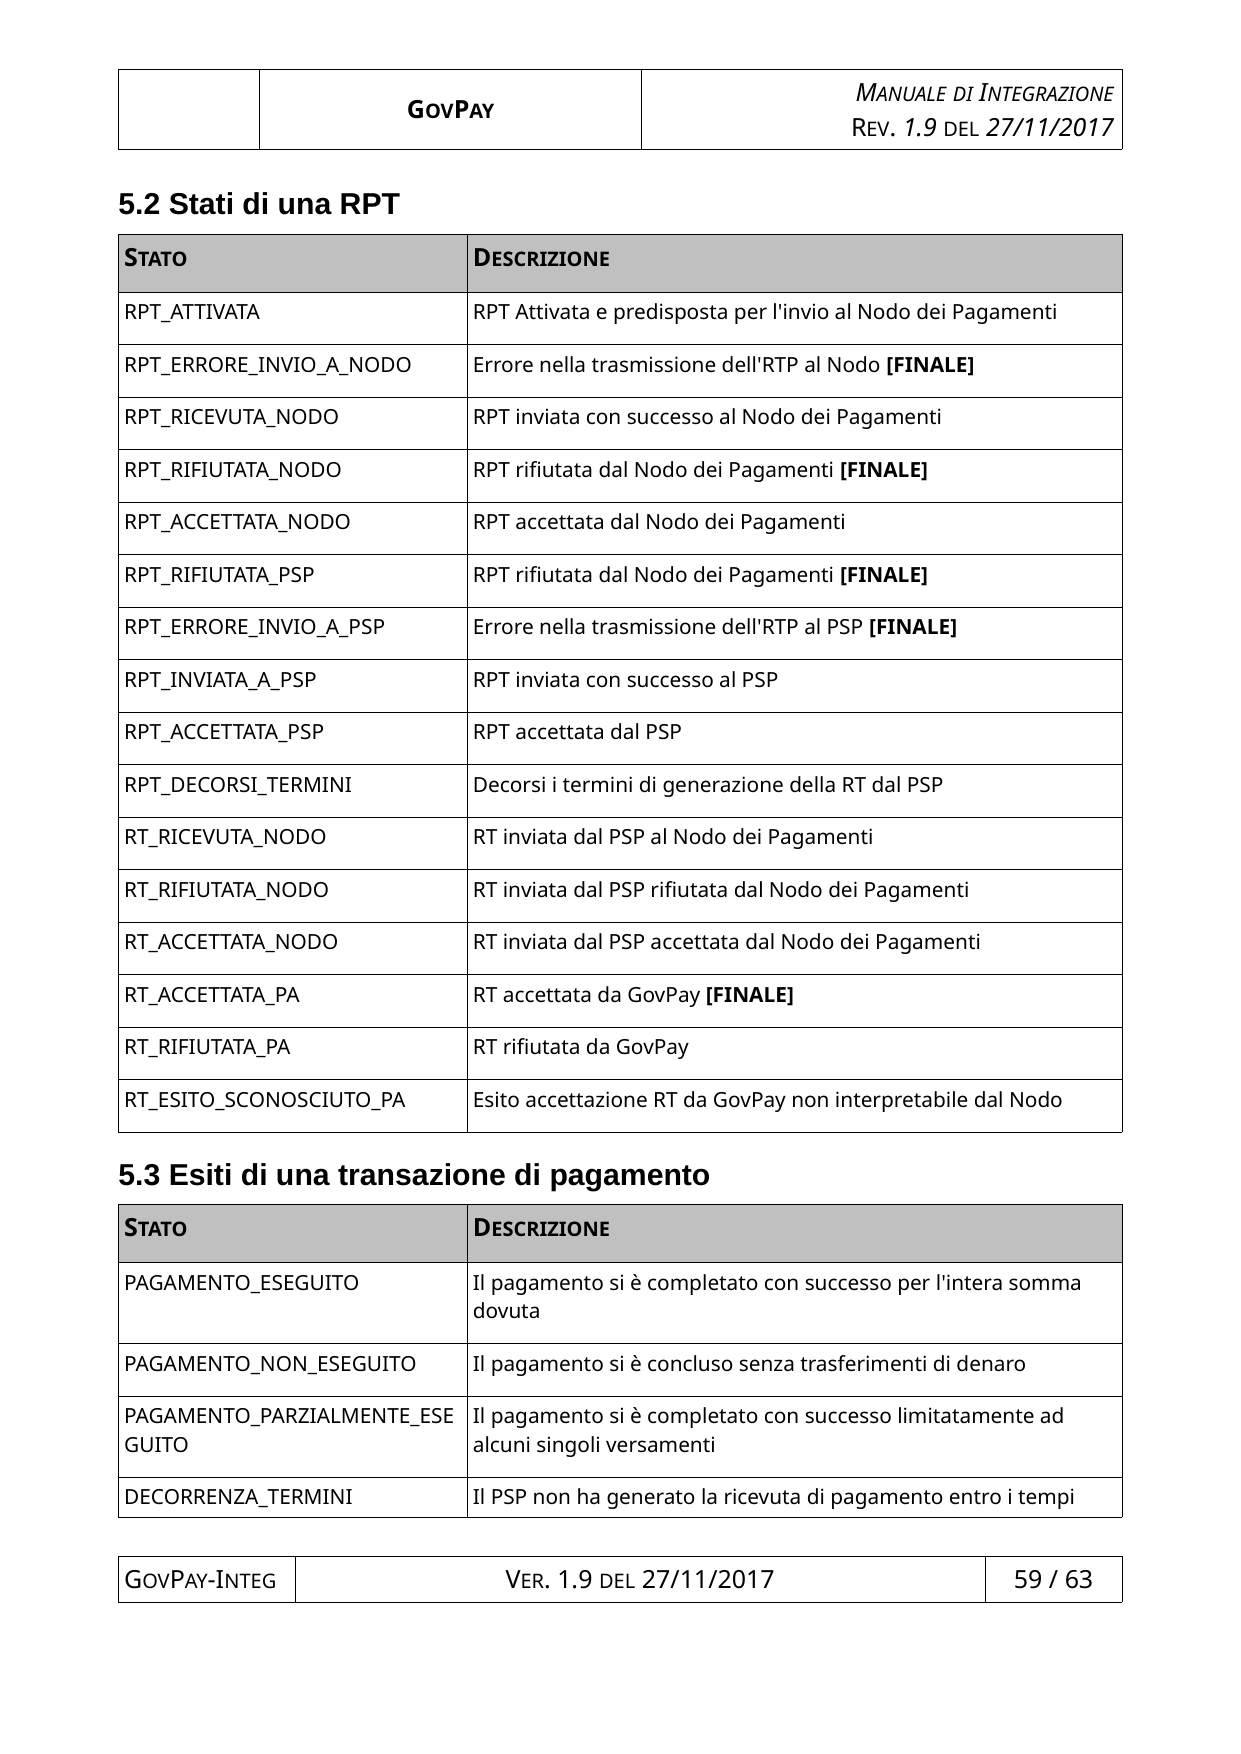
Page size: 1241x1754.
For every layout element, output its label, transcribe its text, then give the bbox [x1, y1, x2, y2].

table_cell RPT accettata dal PSP [468, 713, 1122, 764]
table_cell RT_RICEVUTA_NODO [119, 818, 467, 869]
table_cell RPT Attivata e predisposta per l'invio al Nodo dei Pagamenti [468, 293, 1122, 344]
subtitle Esiti di una transazione di pagamento [118, 1157, 1122, 1192]
table_cell RPT rifiutata dal Nodo dei Pagamenti [FINALE] [468, 450, 1122, 502]
table_cell Il PSP non ha generato la ricevuta di pagamento entro i tempi [468, 1478, 1122, 1517]
table_cell PAGAMENTO_NON_ESEGUITO [119, 1344, 467, 1396]
table_cell RPT_RIFIUTATA_NODO [119, 450, 467, 502]
table_cell Errore nella trasmissione dell'RTP al Nodo [FINALE] [468, 345, 1122, 397]
table_cell RPT inviata con successo al PSP [468, 660, 1122, 712]
table_cell RPT_ATTIVATA [119, 293, 467, 344]
table_header Descrizione [468, 1205, 1122, 1262]
table_cell Esito accettazione RT da GovPay non interpretabile dal Nodo [468, 1080, 1122, 1132]
table_cell RPT_INVIATA_A_PSP [119, 660, 467, 712]
table_cell RPT inviata con successo al Nodo dei Pagamenti [468, 398, 1122, 449]
table_cell RT_ESITO_SCONOSCIUTO_PA [119, 1080, 467, 1132]
table_cell Il pagamento si è completato con successo limitatamente ad alcuni singoli versamenti [468, 1397, 1122, 1477]
table_cell Errore nella trasmissione dell'RTP al PSP [FINALE] [468, 608, 1122, 659]
table_cell DECORRENZA_TERMINI [119, 1478, 467, 1517]
table_cell RT_RIFIUTATA_NODO [119, 870, 467, 922]
table_cell RT inviata dal PSP rifiutata dal Nodo dei Pagamenti [468, 870, 1122, 922]
table_cell RPT_ACCETTATA_NODO [119, 503, 467, 554]
table_cell Decorsi i termini di generazione della RT dal PSP [468, 765, 1122, 817]
table_cell RPT_DECORSI_TERMINI [119, 765, 467, 817]
table_cell Il pagamento si è completato con successo per l'intera somma dovuta [468, 1263, 1122, 1343]
table_cell RPT_RIFIUTATA_PSP [119, 555, 467, 607]
table_cell RPT_ACCETTATA_PSP [119, 713, 467, 764]
table_cell RT_ACCETTATA_PA [119, 975, 467, 1027]
subtitle Stati di una RPT [118, 186, 1122, 221]
table_header Stato [119, 235, 467, 292]
table_cell RT accettata da GovPay [FINALE] [468, 975, 1122, 1027]
table_cell PAGAMENTO_ESEGUITO [119, 1263, 467, 1343]
table_cell RT rifiutata da GovPay [468, 1028, 1122, 1079]
table_cell RT_ACCETTATA_NODO [119, 923, 467, 974]
table_cell RPT rifiutata dal Nodo dei Pagamenti [FINALE] [468, 555, 1122, 607]
table_cell Il pagamento si è concluso senza trasferimenti di denaro [468, 1344, 1122, 1396]
table_cell RT inviata dal PSP accettata dal Nodo dei Pagamenti [468, 923, 1122, 974]
table_cell RPT accettata dal Nodo dei Pagamenti [468, 503, 1122, 554]
table_header Stato [119, 1205, 467, 1262]
table_cell RPT_ERRORE_INVIO_A_NODO [119, 345, 467, 397]
table_cell RPT_ERRORE_INVIO_A_PSP [119, 608, 467, 659]
table_cell PAGAMENTO_PARZIALMENTE_ESEGUITO [119, 1397, 467, 1477]
table_cell RT inviata dal PSP al Nodo dei Pagamenti [468, 818, 1122, 869]
table_header Descrizione [468, 235, 1122, 292]
table_cell RT_RIFIUTATA_PA [119, 1028, 467, 1079]
table_cell RPT_RICEVUTA_NODO [119, 398, 467, 449]
